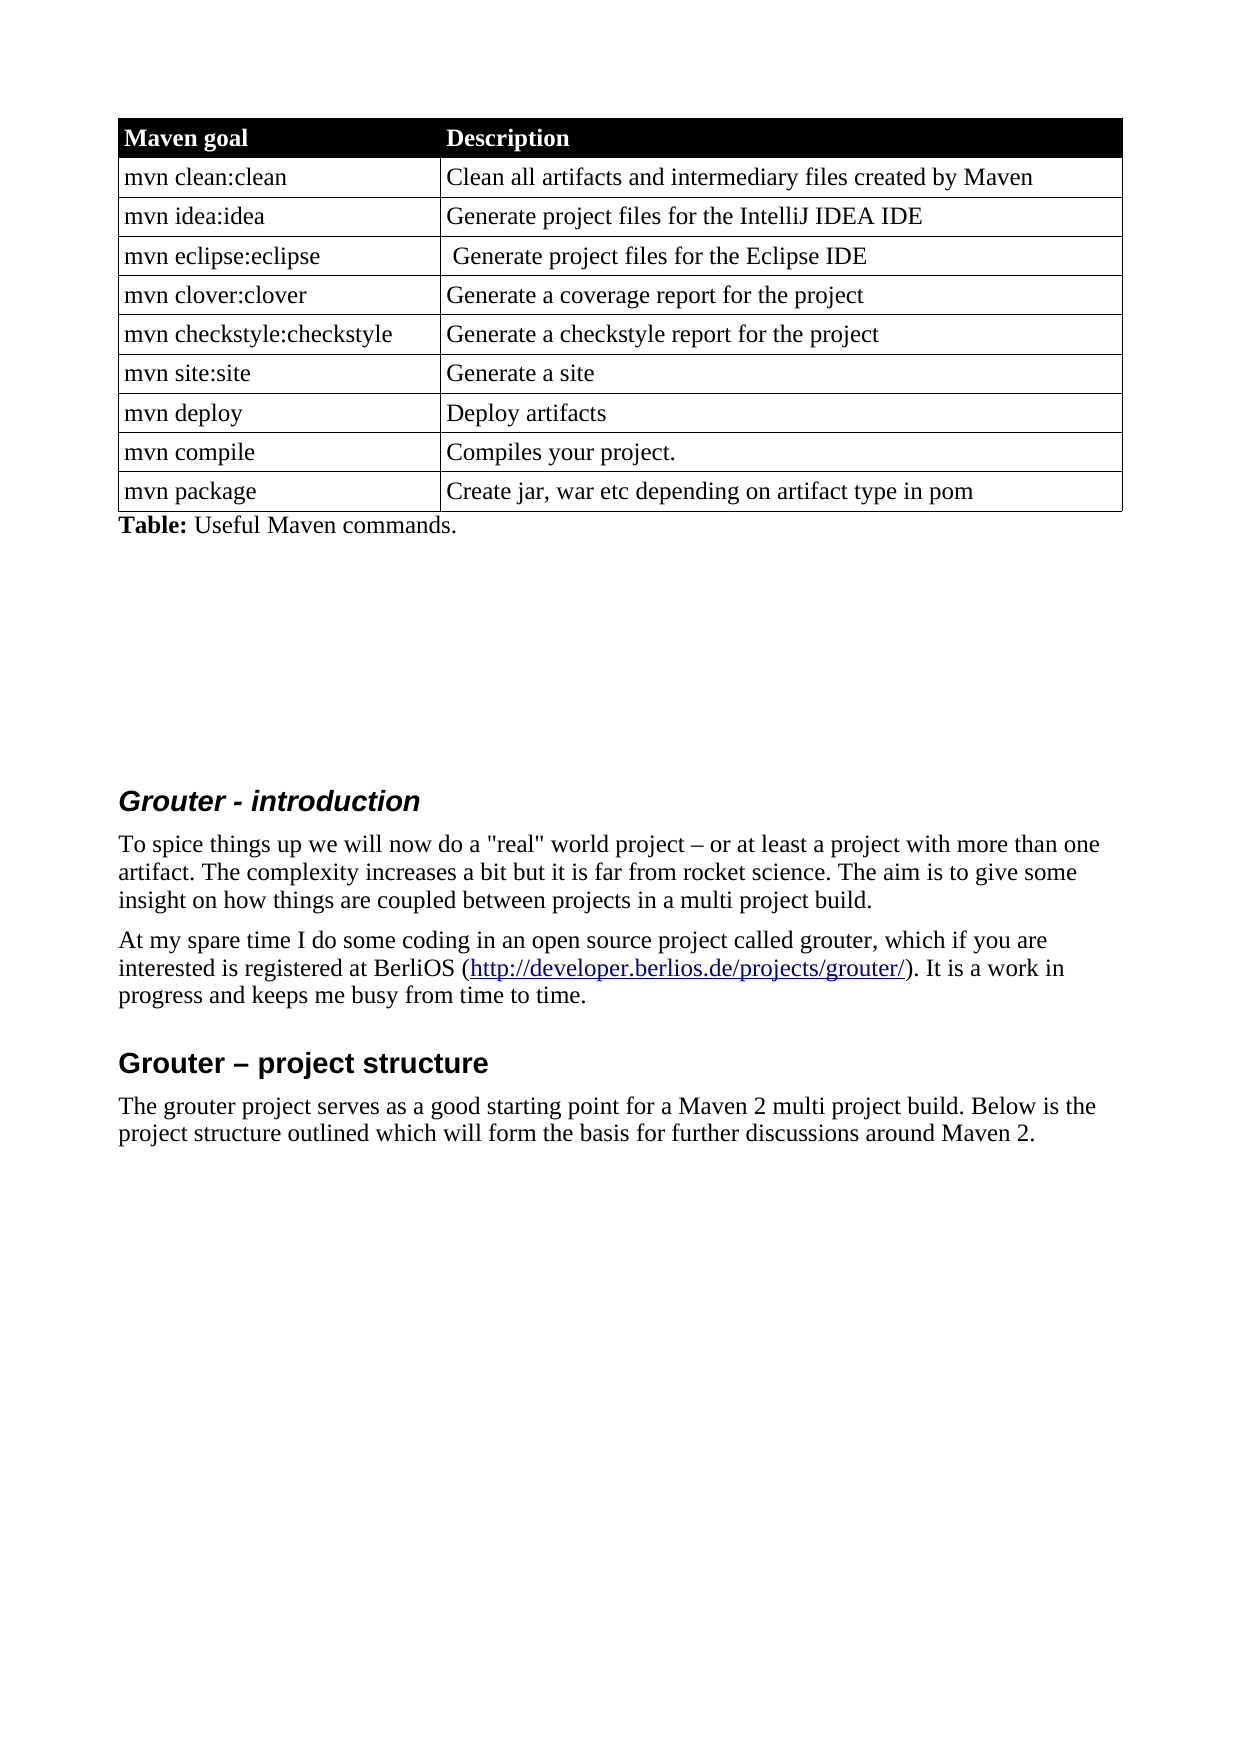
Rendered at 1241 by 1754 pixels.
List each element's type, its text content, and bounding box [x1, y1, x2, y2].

table_cell mvn compile [119, 433, 440, 471]
table_header Maven goal [119, 119, 440, 157]
table_cell Create jar, war etc depending on artifact type in pom [441, 472, 1122, 511]
table_cell Generate project files for the Eclipse IDE [441, 237, 1122, 275]
table_cell mvn eclipse:eclipse [119, 237, 440, 275]
table_cell mvn deploy [119, 394, 440, 432]
table_cell mvn clover:clover [119, 276, 440, 314]
table_cell Generate project files for the IntelliJ IDEA IDE [441, 198, 1122, 236]
table_cell Compiles your project. [441, 433, 1122, 471]
table_cell mvn checkstyle:checkstyle [119, 315, 440, 354]
table_cell Deploy artifacts [441, 394, 1122, 432]
text To spice things up we will now do a "real" world project – or at least a project with more than one artifact. The complexity increases a bit but it is far from rocket science. The aim is to give some insight on how things are coupled between projects in a multi project build. [118, 830, 1122, 913]
text The grouter project serves as a good starting point for a Maven 2 multi project build. Below is the project structure outlined which will form the basis for further discussions around Maven 2. [118, 1092, 1122, 1147]
table_cell mvn clean:clean [119, 158, 440, 197]
text At my spare time I do some coding in an open source project called grouter, which if you are interested is registered at BerliOS (http://developer.berlios.de/projects/grouter/). It is a work in progress and keeps me busy from time to time. [118, 926, 1122, 1009]
table_cell Generate a checkstyle report for the project [441, 315, 1122, 354]
text Table: Useful Maven commands. [118, 512, 1122, 539]
table_cell Generate a coverage report for the project [441, 276, 1122, 314]
table_cell mvn package [119, 472, 440, 511]
table_cell Generate a site [441, 355, 1122, 393]
table_cell mvn site:site [119, 355, 440, 393]
table_header Description [441, 119, 1122, 157]
subtitle Grouter - introduction [118, 785, 1122, 818]
subtitle Grouter – project structure [118, 1047, 1122, 1079]
table_cell mvn idea:idea [119, 198, 440, 236]
table_cell Clean all artifacts and intermediary files created by Maven [441, 158, 1122, 197]
